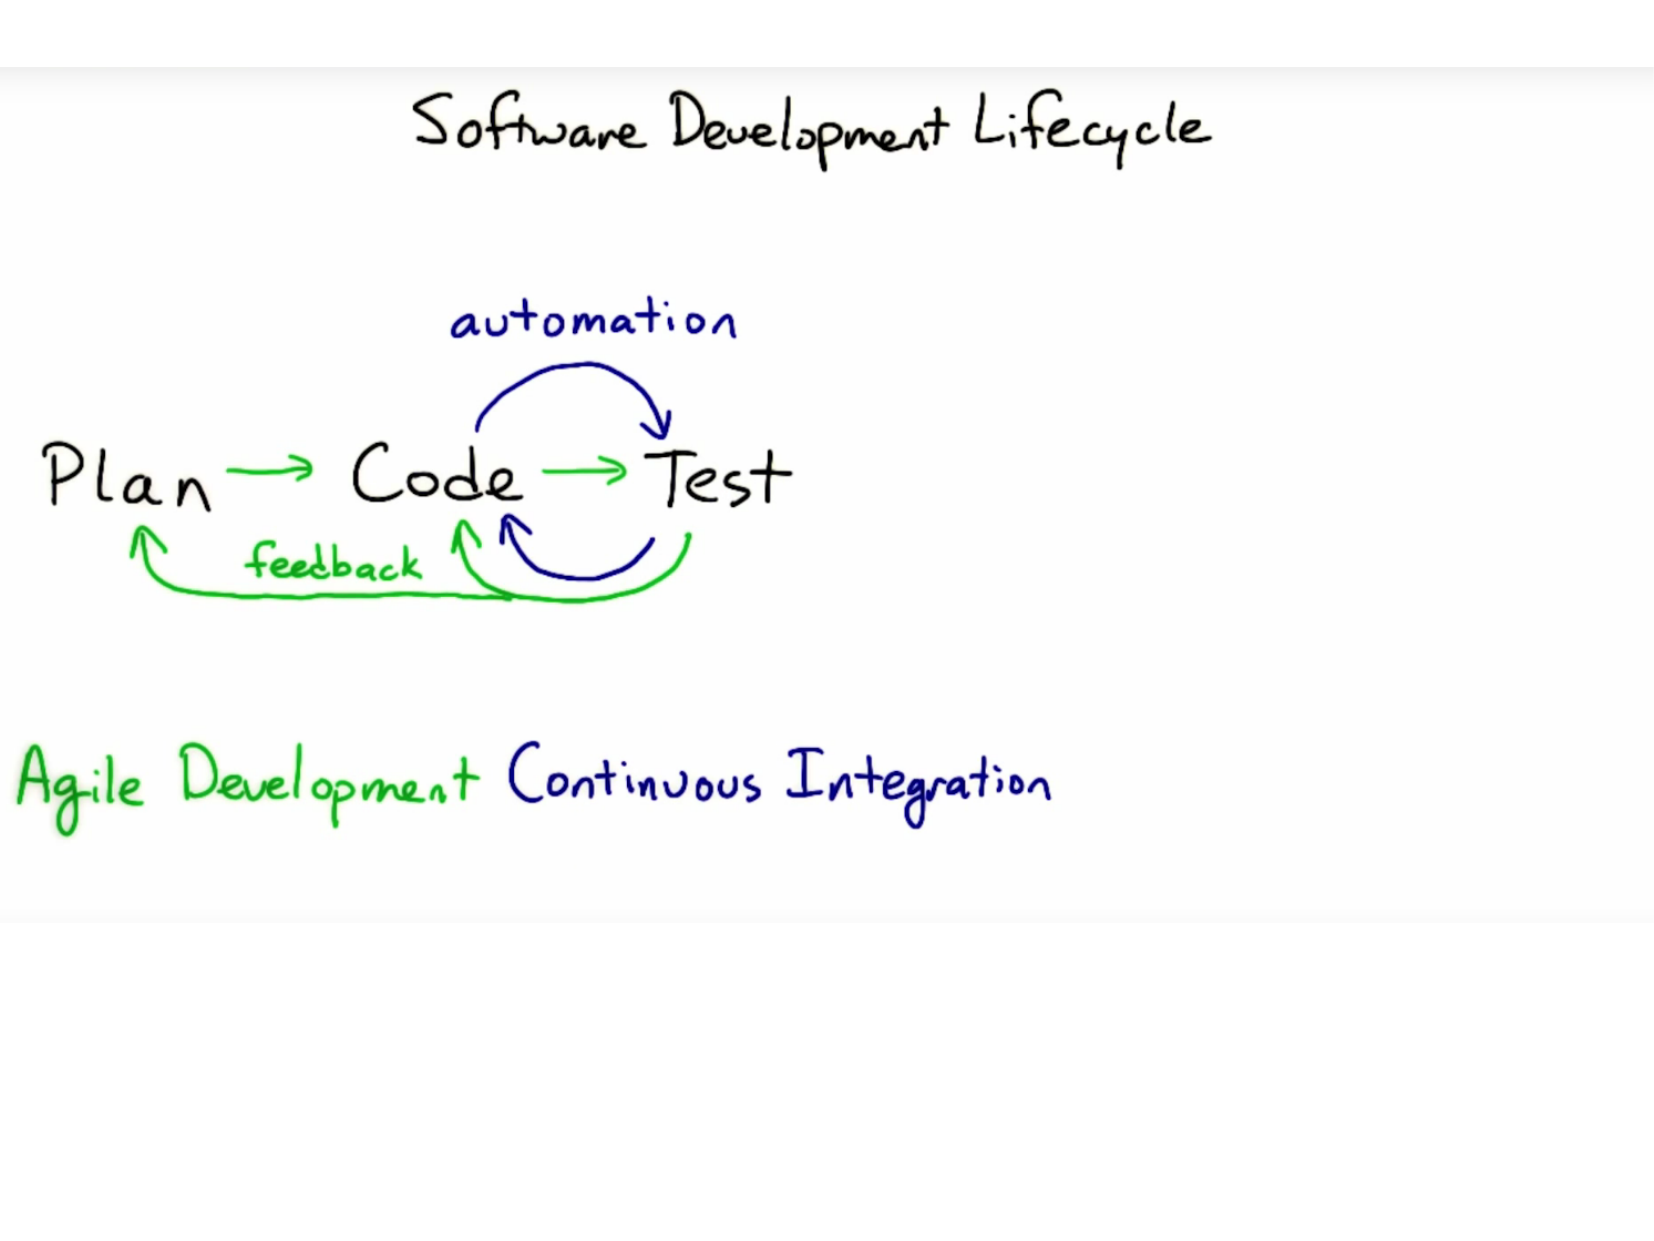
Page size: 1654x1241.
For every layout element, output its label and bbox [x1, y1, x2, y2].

picture [0, 67, 1654, 923]
